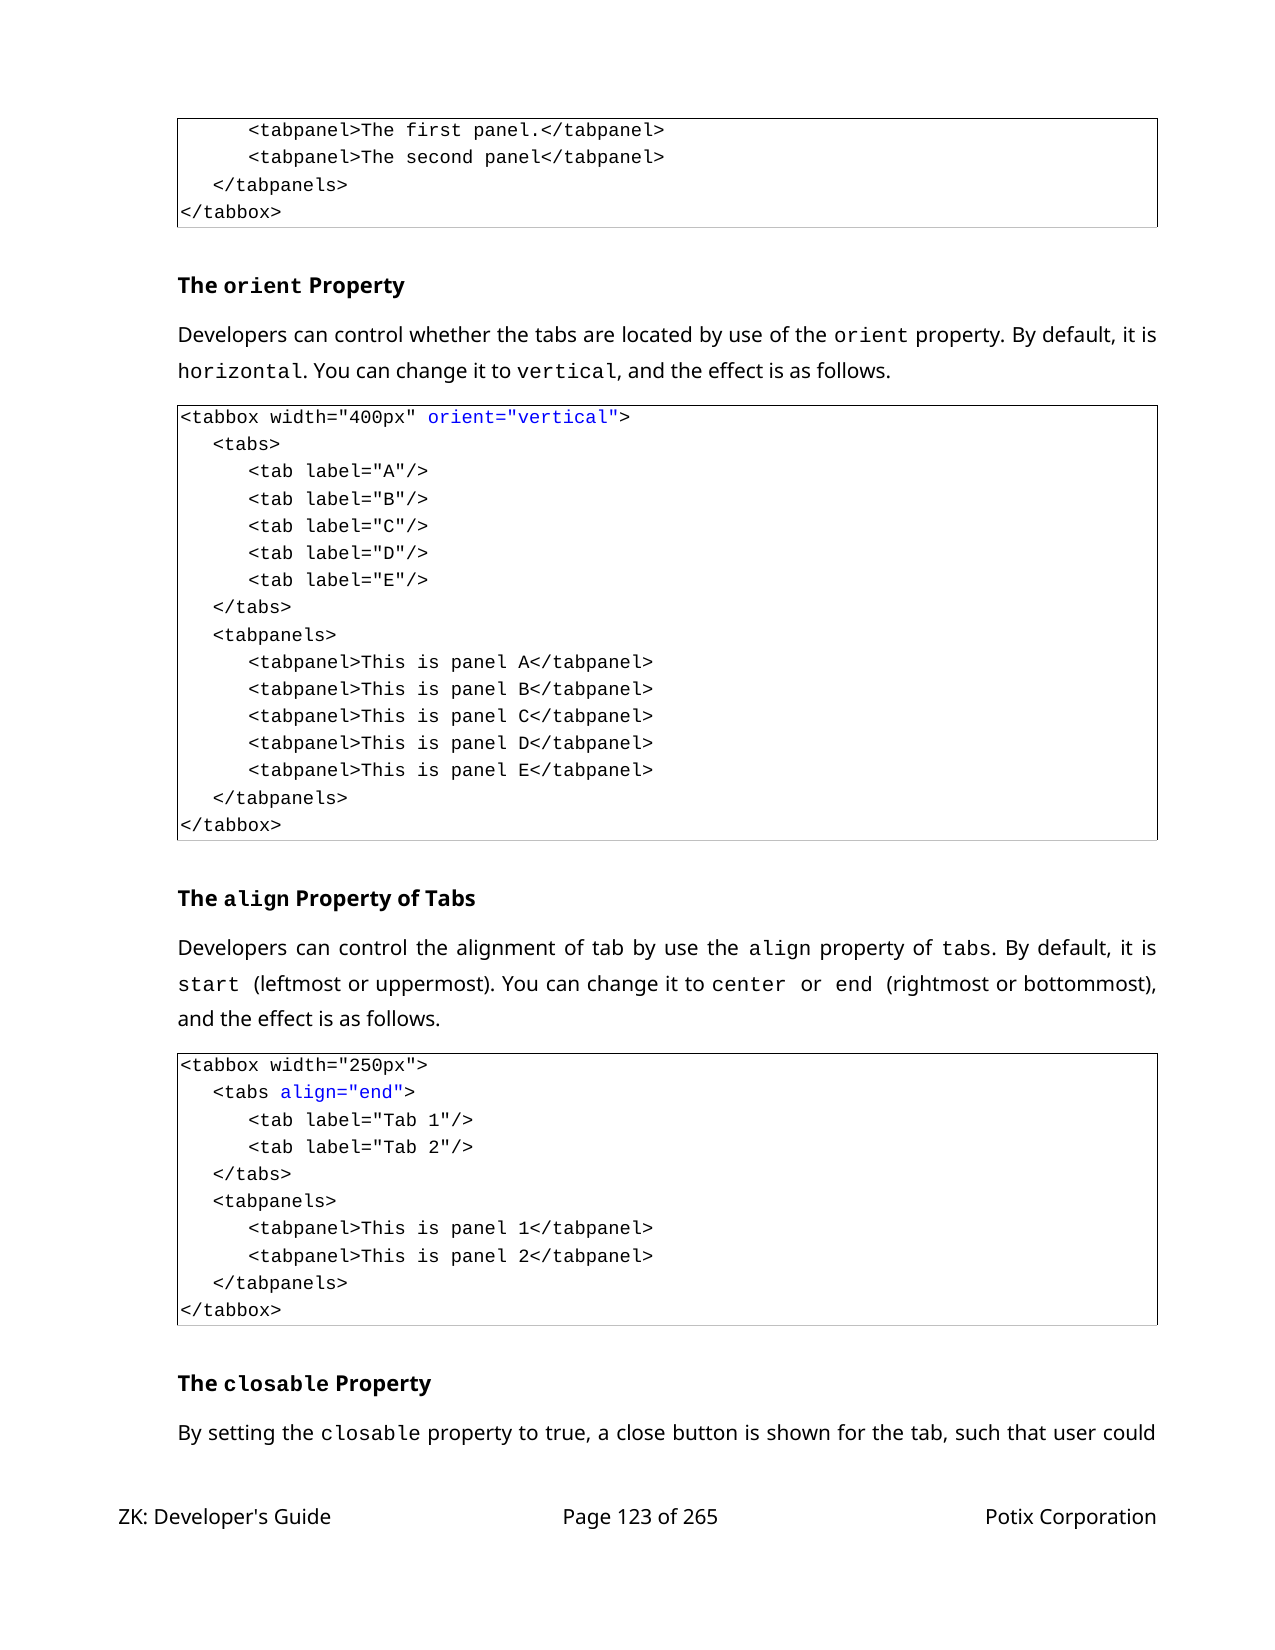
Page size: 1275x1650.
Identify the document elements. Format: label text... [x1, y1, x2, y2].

text <tab label="C"/> [178, 514, 1157, 538]
text <tab label="A"/> [178, 459, 1157, 483]
text </tabpanels> [178, 1271, 1157, 1295]
text Developers can control the alignment of tab by use the align property of tabs. By default, it is start (leftmost or uppermost). You can change it to center or end (rightmost or bottommost), and the effect is as follows. [177, 933, 1157, 1032]
text By setting the closable property to true, a close button is shown for the tab, such that user could [177, 1418, 1157, 1447]
text <tabpanel>The second panel</tabpanel> [178, 145, 1157, 169]
text <tabbox width="400px" orient="vertical"> [178, 406, 1157, 429]
text </tabbox> [178, 813, 1157, 840]
text <tabbox width="250px"> [178, 1054, 1157, 1077]
text <tabpanels> [178, 622, 1157, 647]
text <tabpanel>This is panel 2</tabpanel> [178, 1243, 1157, 1268]
text <tabpanel>This is panel D</tabpanel> [178, 731, 1157, 755]
text </tabpanels> [178, 786, 1157, 810]
text <tab label="E"/> [178, 568, 1157, 592]
text <tabpanel>The first panel.</tabpanel> [178, 119, 1157, 142]
text </tabbox> [178, 1298, 1157, 1325]
text </tabs> [178, 1162, 1157, 1186]
text <tabpanel>This is panel A</tabpanel> [178, 649, 1157, 674]
text <tabs align="end"> [178, 1080, 1157, 1104]
text </tabs> [178, 595, 1157, 619]
text <tab label="D"/> [178, 541, 1157, 565]
subtitle The orient Property [177, 269, 1157, 299]
text <tabs> [178, 432, 1157, 456]
text <tabpanel>This is panel 1</tabpanel> [178, 1216, 1157, 1241]
text Developers can control whether the tabs are located by use of the orient property. By default, it is horizontal. You can change it to vertical, and the effect is as follows. [177, 320, 1157, 384]
text <tab label="Tab 1"/> [178, 1107, 1157, 1132]
subtitle The closable Property [177, 1368, 1157, 1398]
text </tabbox> [178, 200, 1157, 227]
subtitle The align Property of Tabs [177, 882, 1157, 913]
text <tab label="Tab 2"/> [178, 1135, 1157, 1159]
text <tabpanel>This is panel C</tabpanel> [178, 704, 1157, 728]
text <tab label="B"/> [178, 486, 1157, 511]
text <tabpanel>This is panel E</tabpanel> [178, 758, 1157, 783]
text <tabpanel>This is panel B</tabpanel> [178, 677, 1157, 701]
text </tabpanels> [178, 172, 1157, 197]
text <tabpanels> [178, 1189, 1157, 1213]
